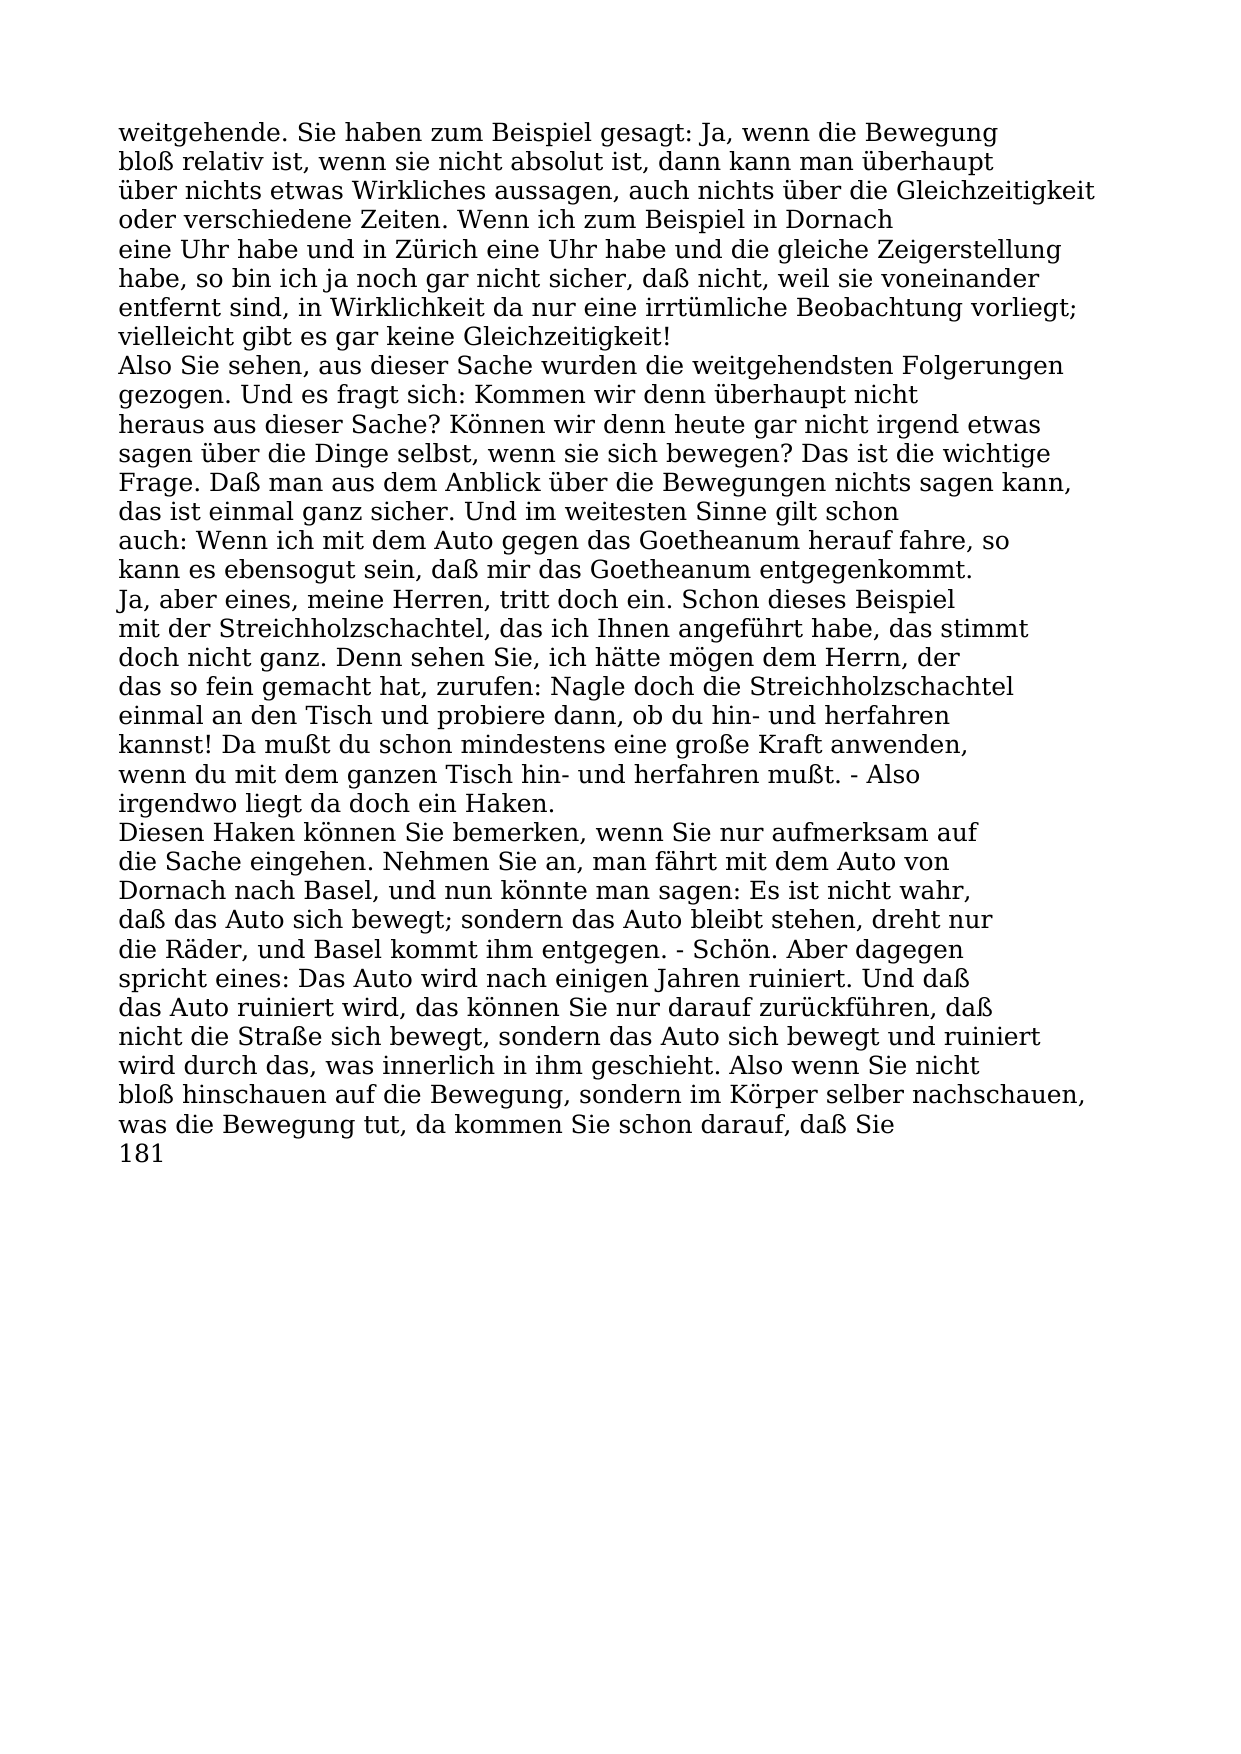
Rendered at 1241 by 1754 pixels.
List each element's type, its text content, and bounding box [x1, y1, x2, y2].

text auch: Wenn ich mit dem Auto gegen das Goetheanum herauf fahre, so [118, 526, 1122, 556]
text das so fein gemacht hat, zurufen: Nagle doch die Streichholzschachtel [118, 672, 1122, 701]
text mit der Streichholzschachtel, das ich Ihnen angeführt habe, das stimmt [118, 614, 1122, 643]
text doch nicht ganz. Denn sehen Sie, ich hätte mögen dem Herrn, der [118, 643, 1122, 672]
text nicht die Straße sich bewegt, sondern das Auto sich bewegt und ruiniert [118, 1022, 1122, 1051]
text die Sache eingehen. Nehmen Sie an, man fährt mit dem Auto von [118, 847, 1122, 876]
text daß das Auto sich bewegt; sondern das Auto bleibt stehen, dreht nur [118, 906, 1122, 935]
text irgendwo liegt da doch ein Haken. [118, 789, 1122, 818]
text heraus aus dieser Sache? Können wir denn heute gar nicht irgend etwas [118, 410, 1122, 439]
text 181 [118, 1139, 1122, 1168]
text eine Uhr habe und in Zürich eine Uhr habe und die gleiche Zeigerstellung habe, so bin ich ja noch gar nicht sicher, daß nicht, weil sie voneinander entfernt sind, in Wirklichkeit da nur eine irrtümliche Beobachtung vorliegt; vielleicht gibt es gar keine Gleichzeitigkeit! [118, 235, 1122, 351]
text Also Sie sehen, aus dieser Sache wurden die weitgehendsten Folgerungen gezogen. Und es fragt sich: Kommen wir denn überhaupt nicht [118, 351, 1122, 410]
text wenn du mit dem ganzen Tisch hin- und herfahren mußt. - Also [118, 760, 1122, 789]
text Dornach nach Basel, und nun könnte man sagen: Es ist nicht wahr, [118, 876, 1122, 906]
text weitgehende. Sie haben zum Beispiel gesagt: Ja, wenn die Bewegung [118, 118, 1122, 147]
text kann es ebensogut sein, daß mir das Goetheanum entgegenkommt. [118, 556, 1122, 585]
text kannst! Da mußt du schon mindestens eine große Kraft anwenden, [118, 731, 1122, 760]
text bloß hinschauen auf die Bewegung, sondern im Körper selber nachschauen, was die Bewegung tut, da kommen Sie schon darauf, daß Sie [118, 1081, 1122, 1139]
text spricht eines: Das Auto wird nach einigen Jahren ruiniert. Und daß [118, 964, 1122, 993]
text über nichts etwas Wirkliches aussagen, auch nichts über die Gleichzeitigkeit oder verschiedene Zeiten. Wenn ich zum Beispiel in Dornach [118, 176, 1122, 235]
text das Auto ruiniert wird, das können Sie nur darauf zurückführen, daß [118, 993, 1122, 1022]
text Diesen Haken können Sie bemerken, wenn Sie nur aufmerksam auf [118, 818, 1122, 847]
text bloß relativ ist, wenn sie nicht absolut ist, dann kann man überhaupt [118, 147, 1122, 176]
text einmal an den Tisch und probiere dann, ob du hin- und herfahren [118, 701, 1122, 731]
text Ja, aber eines, meine Herren, tritt doch ein. Schon dieses Beispiel [118, 585, 1122, 614]
text sagen über die Dinge selbst, wenn sie sich bewegen? Das ist die wichtige Frage. Daß man aus dem Anblick über die Bewegungen nichts sagen kann, das ist einmal ganz sicher. Und im weitesten Sinne gilt schon [118, 439, 1122, 526]
text die Räder, und Basel kommt ihm entgegen. - Schön. Aber dagegen [118, 935, 1122, 964]
text wird durch das, was innerlich in ihm geschieht. Also wenn Sie nicht [118, 1051, 1122, 1081]
